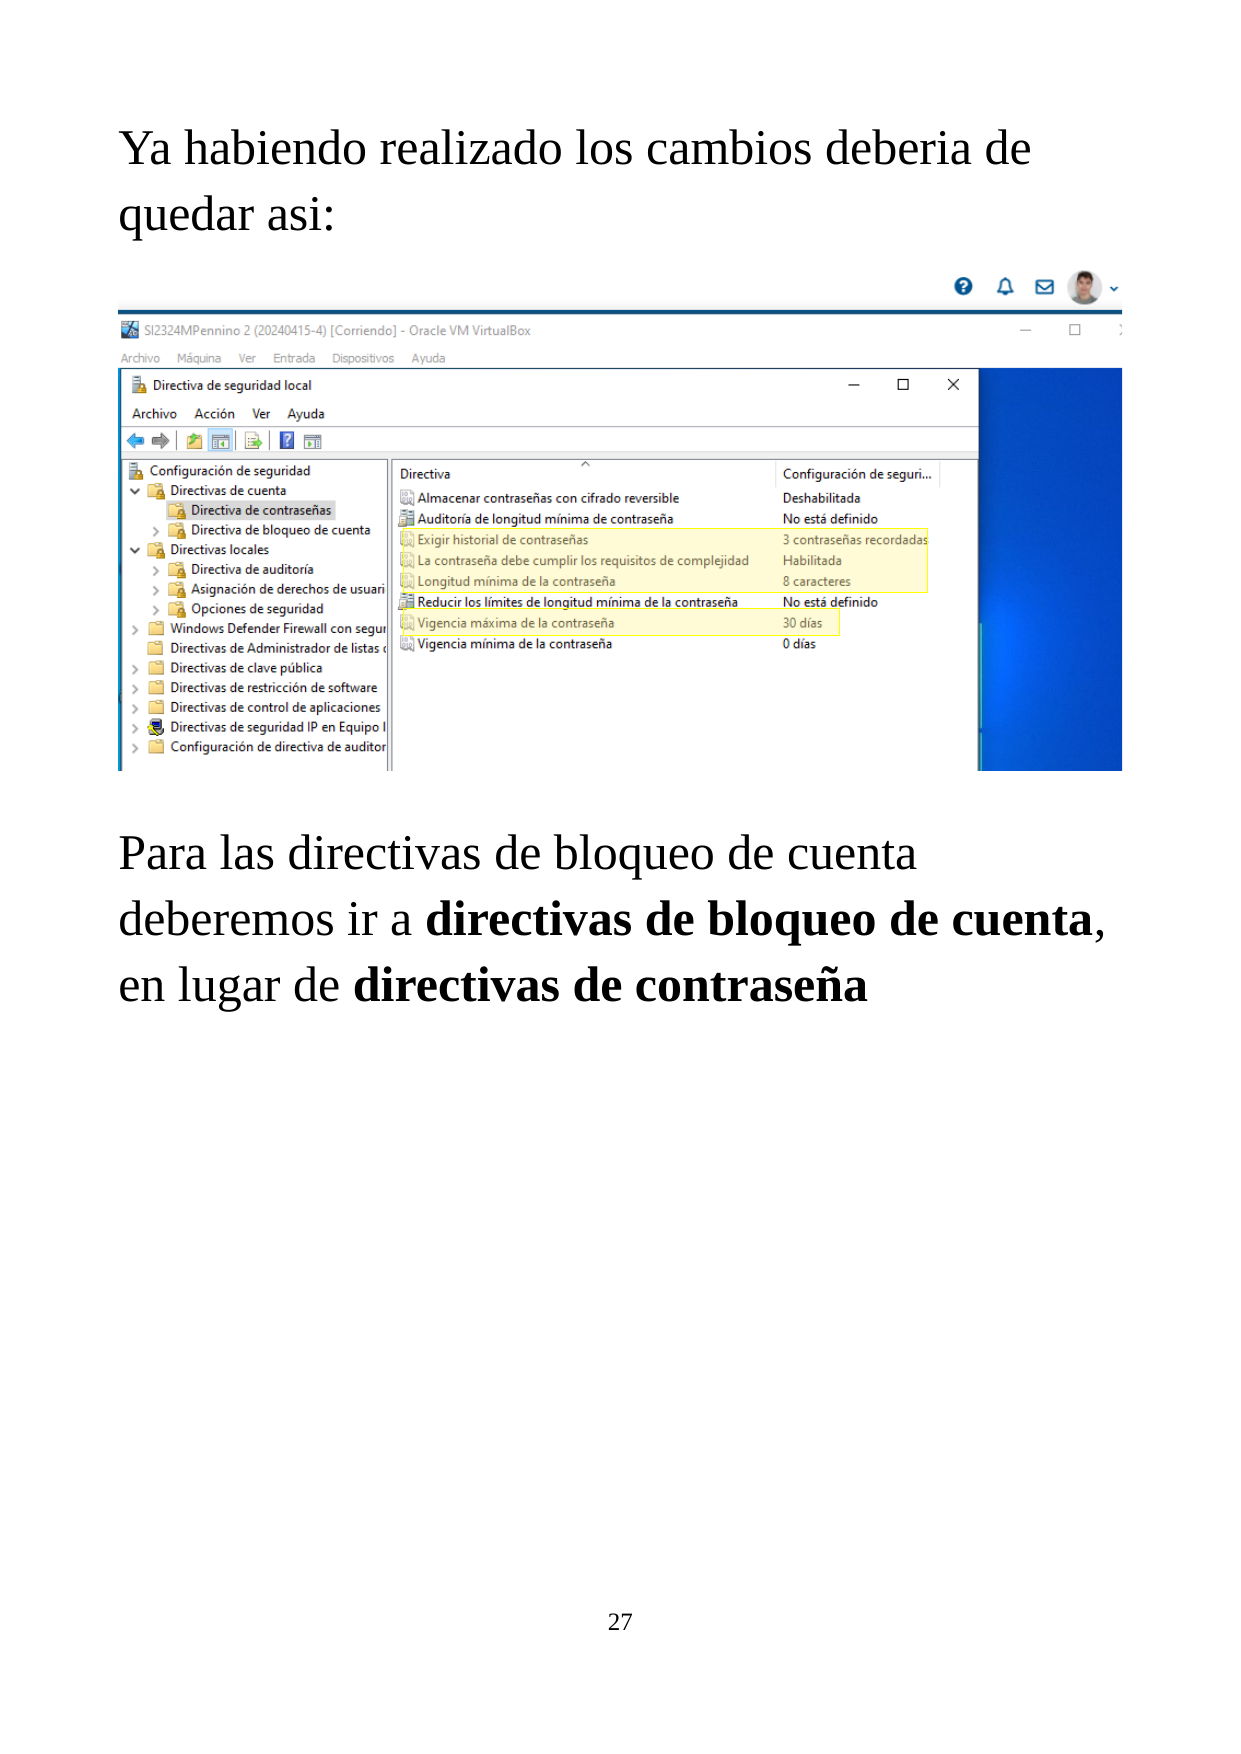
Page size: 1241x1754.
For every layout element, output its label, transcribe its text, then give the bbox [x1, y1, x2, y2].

text Ya habiendo realizado los cambios deberia de quedar asi: [118, 118, 1122, 242]
picture [118, 264, 1123, 771]
text Para las directivas de bloqueo de cuenta deberemos ir a directivas de bloqueo de cuenta, en lugar de directivas de contraseña [118, 822, 1122, 1012]
